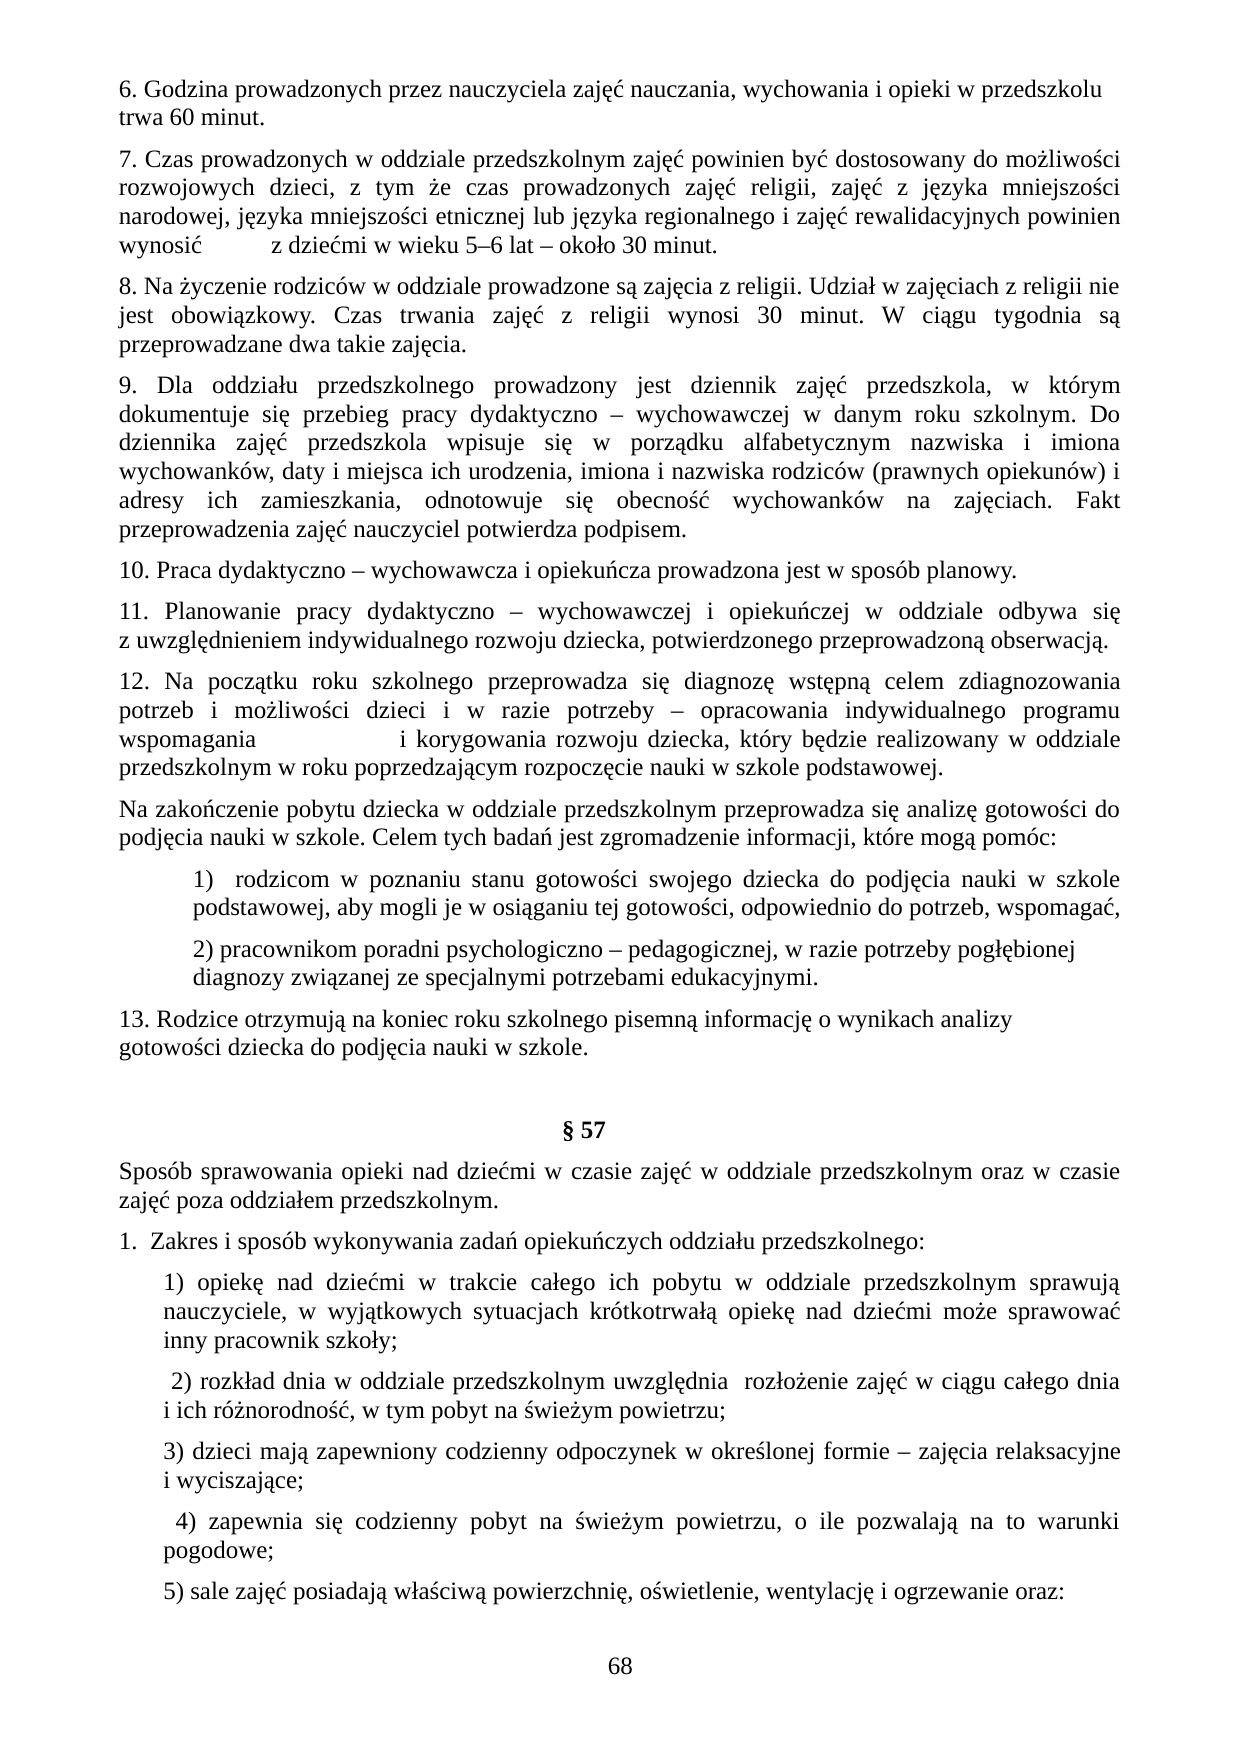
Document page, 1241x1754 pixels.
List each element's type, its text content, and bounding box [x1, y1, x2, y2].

text 2) rozkład dnia w oddziale przedszkolnym uwzględnia rozłożenie zajęć w ciągu całego dnia i ich różnorodność, w tym pobyt na świeżym powietrzu; [163, 1366, 1121, 1424]
text 8. Na życzenie rodziców w oddziale prowadzone są zajęcia z religii. Udział w zajęciach z religii nie jest obowiązkowy. Czas trwania zajęć z religii wynosi 30 minut. W ciągu tygodnia są przeprowadzane dwa takie zajęcia. [119, 271, 1121, 357]
text 1) rodzicom w poznaniu stanu gotowości swojego dziecka do podjęcia nauki w szkole podstawowej, aby mogli je w osiąganiu tej gotowości, odpowiednio do potrzeb, wspomagać, [193, 864, 1121, 921]
text 1) opiekę nad dziećmi w trakcie całego ich pobytu w oddziale przedszkolnym sprawują nauczyciele, w wyjątkowych sytuacjach krótkotrwałą opiekę nad dziećmi może sprawować inny pracownik szkoły; [163, 1267, 1121, 1354]
text 12. Na początku roku szkolnego przeprowadza się diagnozę wstępną celem zdiagnozowania potrzeb i możliwości dzieci i w razie potrzeby – opracowania indywidualnego programu wspomagania i korygowania rozwoju dziecka, który będzie realizowany w oddziale przedszkolnym w roku poprzedzającym rozpoczęcie nauki w szkole podstawowej. [119, 666, 1121, 781]
text 6. Godzina prowadzonych przez nauczyciela zajęć nauczania, wychowania i opieki w przedszkolu trwa 60 minut. [119, 74, 1121, 131]
text 10. Praca dydaktyczno – wychowawcza i opiekuńcza prowadzona jest w sposób planowy. [119, 555, 1121, 584]
text 2) pracownikom poradni psychologiczno – pedagogicznej, w razie potrzeby pogłębionej diagnozy związanej ze specjalnymi potrzebami edukacyjnymi. [193, 934, 1121, 991]
text 11. Planowanie pracy dydaktyczno – wychowawczej i opiekuńczej w oddziale odbywa się z uwzględnieniem indywidualnego rozwoju dziecka, potwierdzonego przeprowadzoną obserwacją. [119, 596, 1121, 654]
text 13. Rodzice otrzymują na koniec roku szkolnego pisemną informację o wynikach analizy gotowości dziecka do podjęcia nauki w szkole. [119, 1004, 1121, 1061]
text 4) zapewnia się codzienny pobyt na świeżym powietrzu, o ile pozwalają na to warunki pogodowe; [163, 1506, 1121, 1564]
text 9. Dla oddziału przedszkolnego prowadzony jest dziennik zajęć przedszkola, w którym dokumentuje się przebieg pracy dydaktyczno – wychowawczej w danym roku szkolnym. Do dziennika zajęć przedszkola wpisuje się w porządku alfabetycznym nazwiska i imiona wychowanków, daty i miejsca ich urodzenia, imiona i nazwiska rodziców (prawnych opiekunów) i adresy ich zamieszkania, odnotowuje się obecność wychowanków na zajęciach. Fakt przeprowadzenia zajęć nauczyciel potwierdza podpisem. [119, 370, 1121, 542]
text 3) dzieci mają zapewniony codzienny odpoczynek w określonej formie – zajęcia relaksacyjne i wyciszające; [163, 1436, 1121, 1494]
text 5) sale zajęć posiadają właściwą powierzchnię, oświetlenie, wentylację i ogrzewanie oraz: [163, 1576, 1121, 1605]
text § 57 [488, 1115, 1121, 1144]
text 1. Zakres i sposób wykonywania zadań opiekuńczych oddziału przedszkolnego: [119, 1226, 1121, 1255]
text 7. Czas prowadzonych w oddziale przedszkolnym zajęć powinien być dostosowany do możliwości rozwojowych dzieci, z tym że czas prowadzonych zajęć religii, zajęć z języka mniejszości narodowej, języka mniejszości etnicznej lub języka regionalnego i zajęć rewalidacyjnych powinien wynosić z dziećmi w wieku 5–6 lat – około 30 minut. [119, 144, 1121, 259]
text Na zakończenie pobytu dziecka w oddziale przedszkolnym przeprowadza się analizę gotowości do podjęcia nauki w szkole. Celem tych badań jest zgromadzenie informacji, które mogą pomóc: [119, 794, 1121, 851]
text Sposób sprawowania opieki nad dziećmi w czasie zajęć w oddziale przedszkolnym oraz w czasie zajęć poza oddziałem przedszkolnym. [119, 1156, 1121, 1214]
